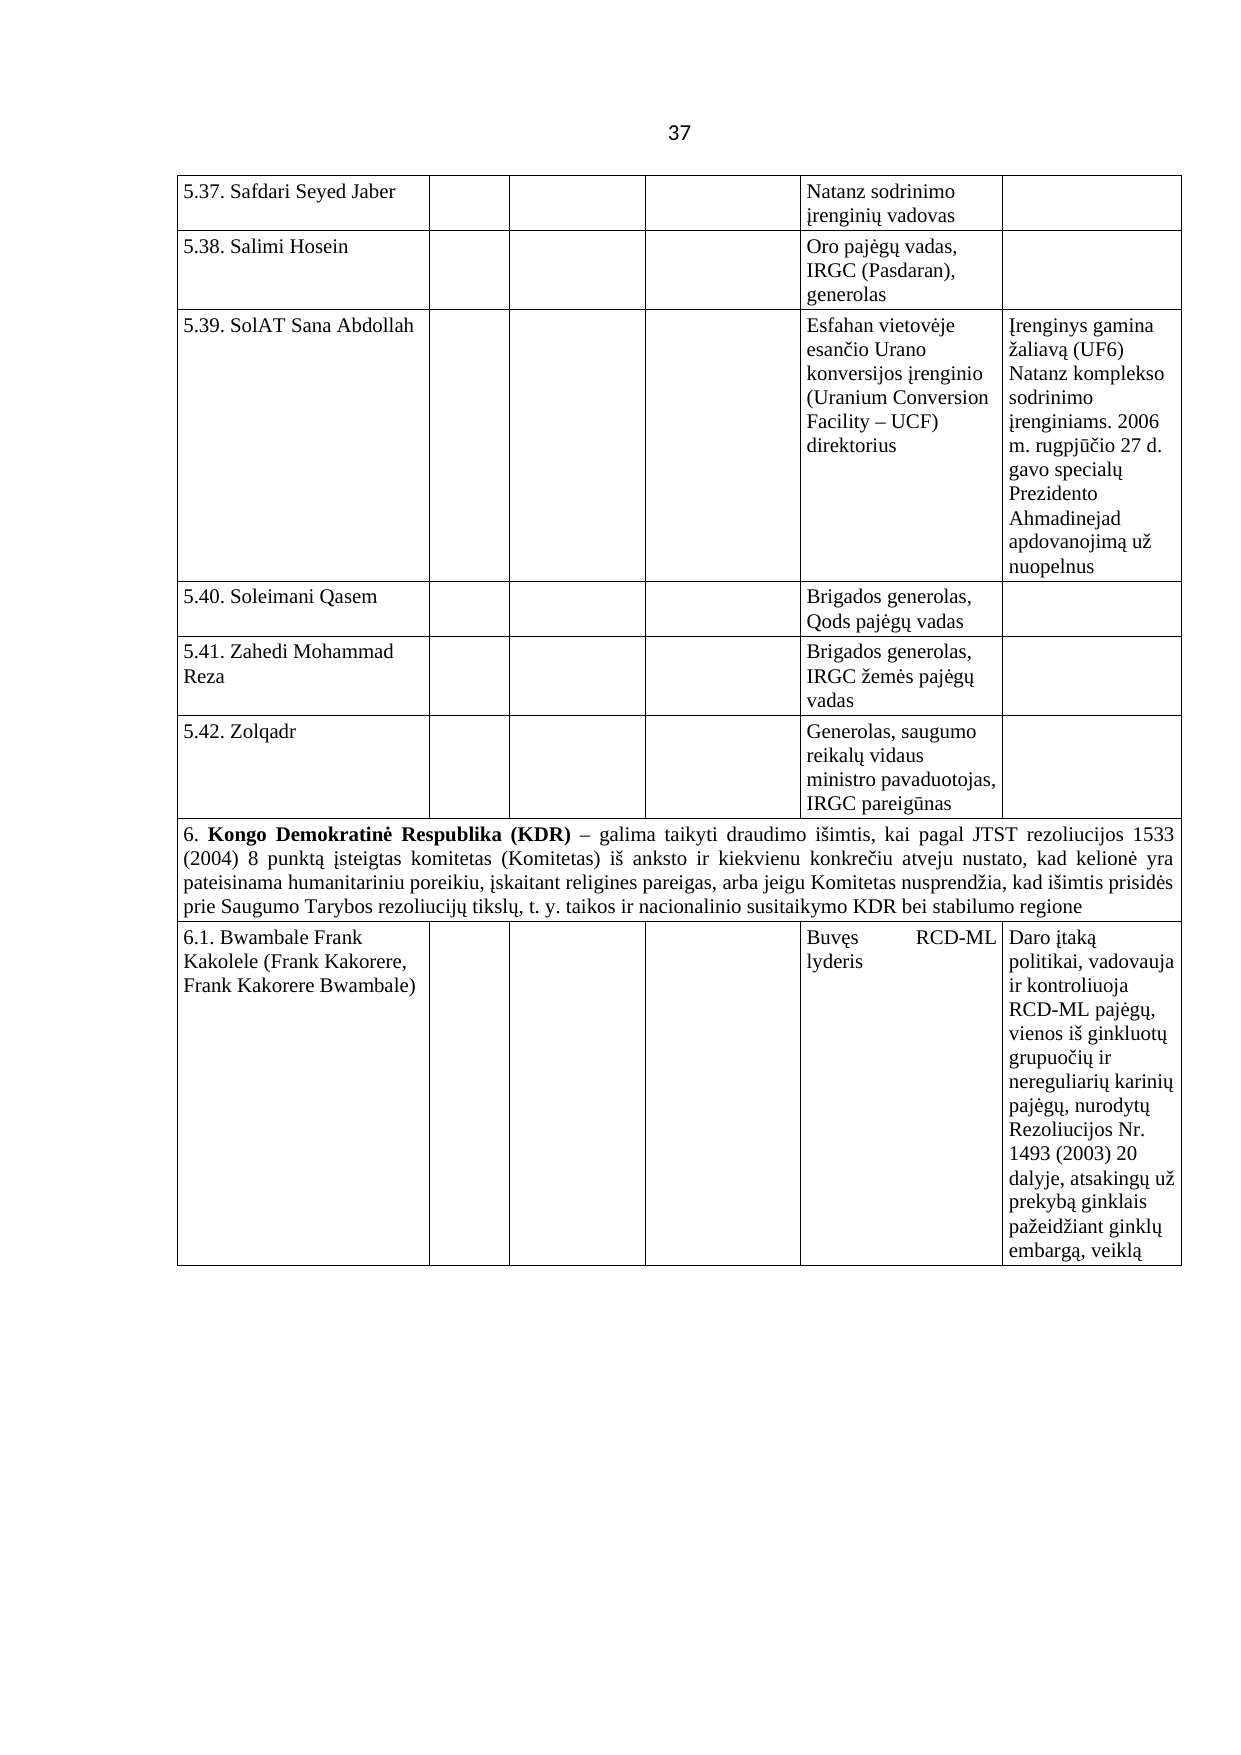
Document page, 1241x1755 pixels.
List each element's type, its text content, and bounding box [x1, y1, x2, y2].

table_cell [430, 922, 509, 1264]
table_cell 5.38. Salimi Hosein [178, 231, 429, 309]
table_cell Buvęs RCD-ML lyderis [801, 922, 1002, 1264]
table_cell 5.37. Safdari Seyed Jaber [178, 176, 429, 230]
table_cell [430, 637, 509, 714]
table_cell Brigados generolas, Qods pajėgų vadas [801, 582, 1002, 636]
table_cell [1003, 716, 1181, 818]
table_cell 6. Kongo Demokratinė Respublika (KDR) – galima taikyti draudimo išimtis, kai pagal JTST rezoliucijos 1533 (2004) 8 punktą įsteigtas komitetas (Komitetas) iš anksto ir kiekvienu konkrečiu atveju nustato, kad kelionė yra pateisinama humanitariniu poreikiu, įskaitant religines pareigas, arba jeigu Komitetas nusprendžia, kad išimtis prisidės prie Saugumo Tarybos rezoliucijų tikslų, t. y. taikos ir nacionalinio susitaikymo KDR bei stabilumo regione [178, 819, 1181, 921]
table_cell Esfahan vietovėje esančio Urano konversijos įrenginio (Uranium Conversion Facility – UCF) direktorius [801, 310, 1002, 581]
table_cell [1003, 176, 1181, 230]
table_cell Brigados generolas, IRGC žemės pajėgų vadas [801, 637, 1002, 714]
table_cell 5.39. SolAT Sana Abdollah [178, 310, 429, 581]
table_cell [510, 582, 645, 636]
table_cell [646, 637, 800, 714]
table_cell [510, 231, 645, 309]
table_cell [430, 231, 509, 309]
table_cell [646, 922, 800, 1264]
table_cell [430, 310, 509, 581]
table_cell Įrenginys gamina žaliavą (UF6) Natanz komplekso sodrinimo įrenginiams. 2006 m. rugpjūčio 27 d. gavo specialų Prezidento Ahmadinejad apdovanojimą už nuopelnus [1003, 310, 1181, 581]
table_cell [430, 176, 509, 230]
table_cell [646, 176, 800, 230]
table_cell [510, 922, 645, 1264]
table_cell [1003, 582, 1181, 636]
table_cell [1003, 637, 1181, 714]
table_cell Daro įtaką politikai, vadovauja ir kontroliuoja RCD-ML pajėgų, vienos iš ginkluotų grupuočių ir nereguliarių karinių pajėgų, nurodytų Rezoliucijos Nr. 1493 (2003) 20 dalyje, atsakingų už prekybą ginklais pažeidžiant ginklų embargą, veiklą [1003, 922, 1181, 1264]
table_cell [646, 231, 800, 309]
table_cell 5.41. Zahedi Mohammad Reza [178, 637, 429, 714]
table_cell [510, 716, 645, 818]
table_cell [646, 310, 800, 581]
table_cell [510, 176, 645, 230]
table_cell [1003, 231, 1181, 309]
table_cell Generolas, saugumo reikalų vidaus ministro pavaduotojas, IRGC pareigūnas [801, 716, 1002, 818]
table_cell [646, 582, 800, 636]
table_cell [510, 310, 645, 581]
table_cell [646, 716, 800, 818]
table_cell [510, 637, 645, 714]
table_cell [430, 582, 509, 636]
table_cell [430, 716, 509, 818]
table_cell 5.40. Soleimani Qasem [178, 582, 429, 636]
table_cell Oro pajėgų vadas, IRGC (Pasdaran), generolas [801, 231, 1002, 309]
table_cell 6.1. Bwambale Frank Kakolele (Frank Kakorere, Frank Kakorere Bwambale) [178, 922, 429, 1264]
table_cell Natanz sodrinimo įrenginių vadovas [801, 176, 1002, 230]
table_cell 5.42. Zolqadr [178, 716, 429, 818]
